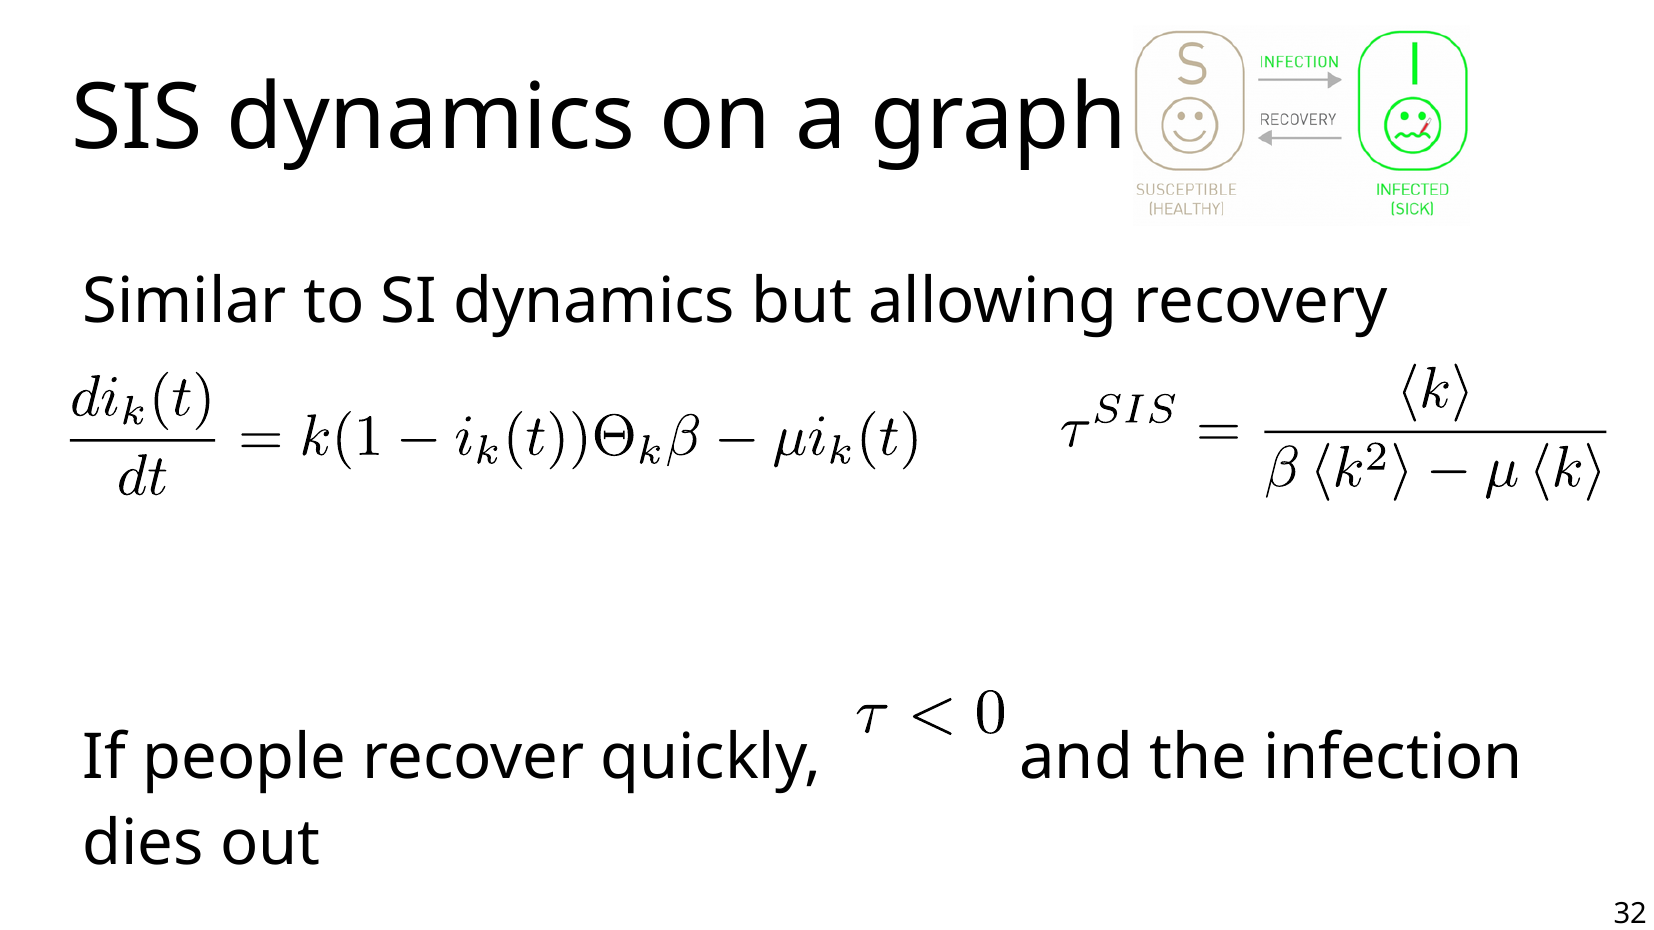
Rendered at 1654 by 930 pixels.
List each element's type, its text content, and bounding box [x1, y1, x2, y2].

text_box [855, 690, 1007, 736]
picture [1133, 25, 1471, 226]
text_box [1059, 363, 1607, 501]
title SIS dynamics on a graph [0, 1, 1201, 225]
text_box [69, 371, 923, 496]
list Similar to SI dynamics but allowing recovery If people recover quickly, and the infection dies out [82, 255, 1571, 886]
